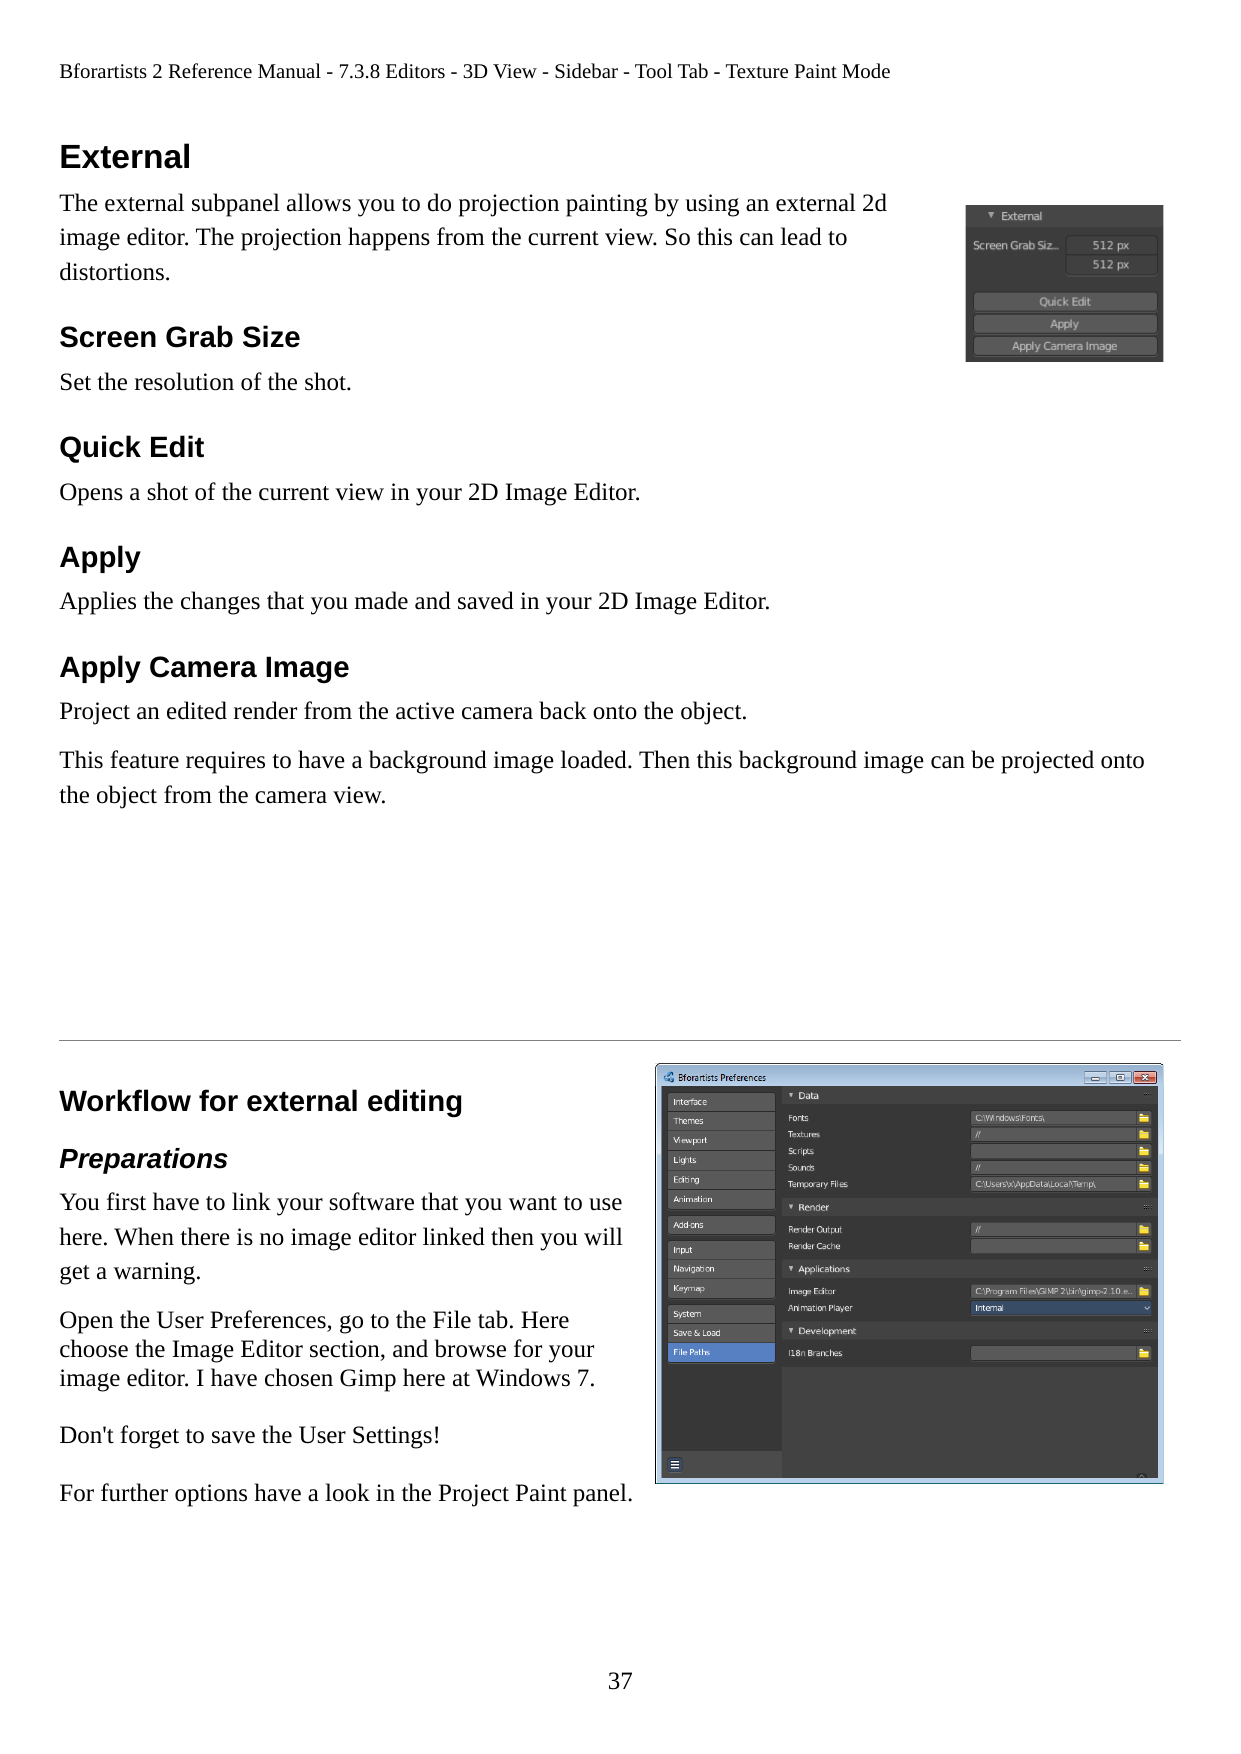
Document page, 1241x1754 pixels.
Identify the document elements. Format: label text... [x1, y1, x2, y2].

text Project an edited render from the active camera back onto the object. [59, 696, 1181, 725]
text Applies the changes that you made and saved in your 2D Image Editor. [59, 586, 1181, 615]
text Set the resolution of the shot. [59, 367, 1181, 395]
subtitle [1164, 1143, 1181, 1174]
subtitle Apply [59, 540, 1181, 574]
subtitle Screen Grab Size [59, 320, 965, 354]
subtitle Preparations [59, 1143, 655, 1174]
subtitle External [59, 137, 1181, 175]
text The external subpanel allows you to do projection painting by using an external 2d image editor. The projection happens from the current view. So this can lead to distortions. [59, 188, 1181, 286]
text For further options have a look in the Project Paint panel. [59, 1478, 1181, 1506]
subtitle Apply Camera Image [59, 650, 1181, 684]
text You first have to link your software that you want to use here. When there is no image editor linked then you will get a warning. [59, 1187, 655, 1285]
picture [965, 205, 1164, 362]
text Don't forget to save the User Settings! [59, 1420, 655, 1449]
picture [655, 1063, 1164, 1484]
text Opens a shot of the current view in your 2D Image Editor. [59, 477, 1181, 505]
text This feature requires to have a background image loaded. Then this background image can be projected onto the object from the camera view. [59, 745, 1181, 809]
subtitle Workflow for external editing [59, 1084, 655, 1118]
text Open the User Preferences, go to the File tab. Here choose the Image Editor section, and browse for your image editor. I have chosen Gimp here at Windows 7. [59, 1305, 655, 1391]
subtitle Quick Edit [59, 430, 1181, 464]
subtitle [1164, 320, 1181, 354]
